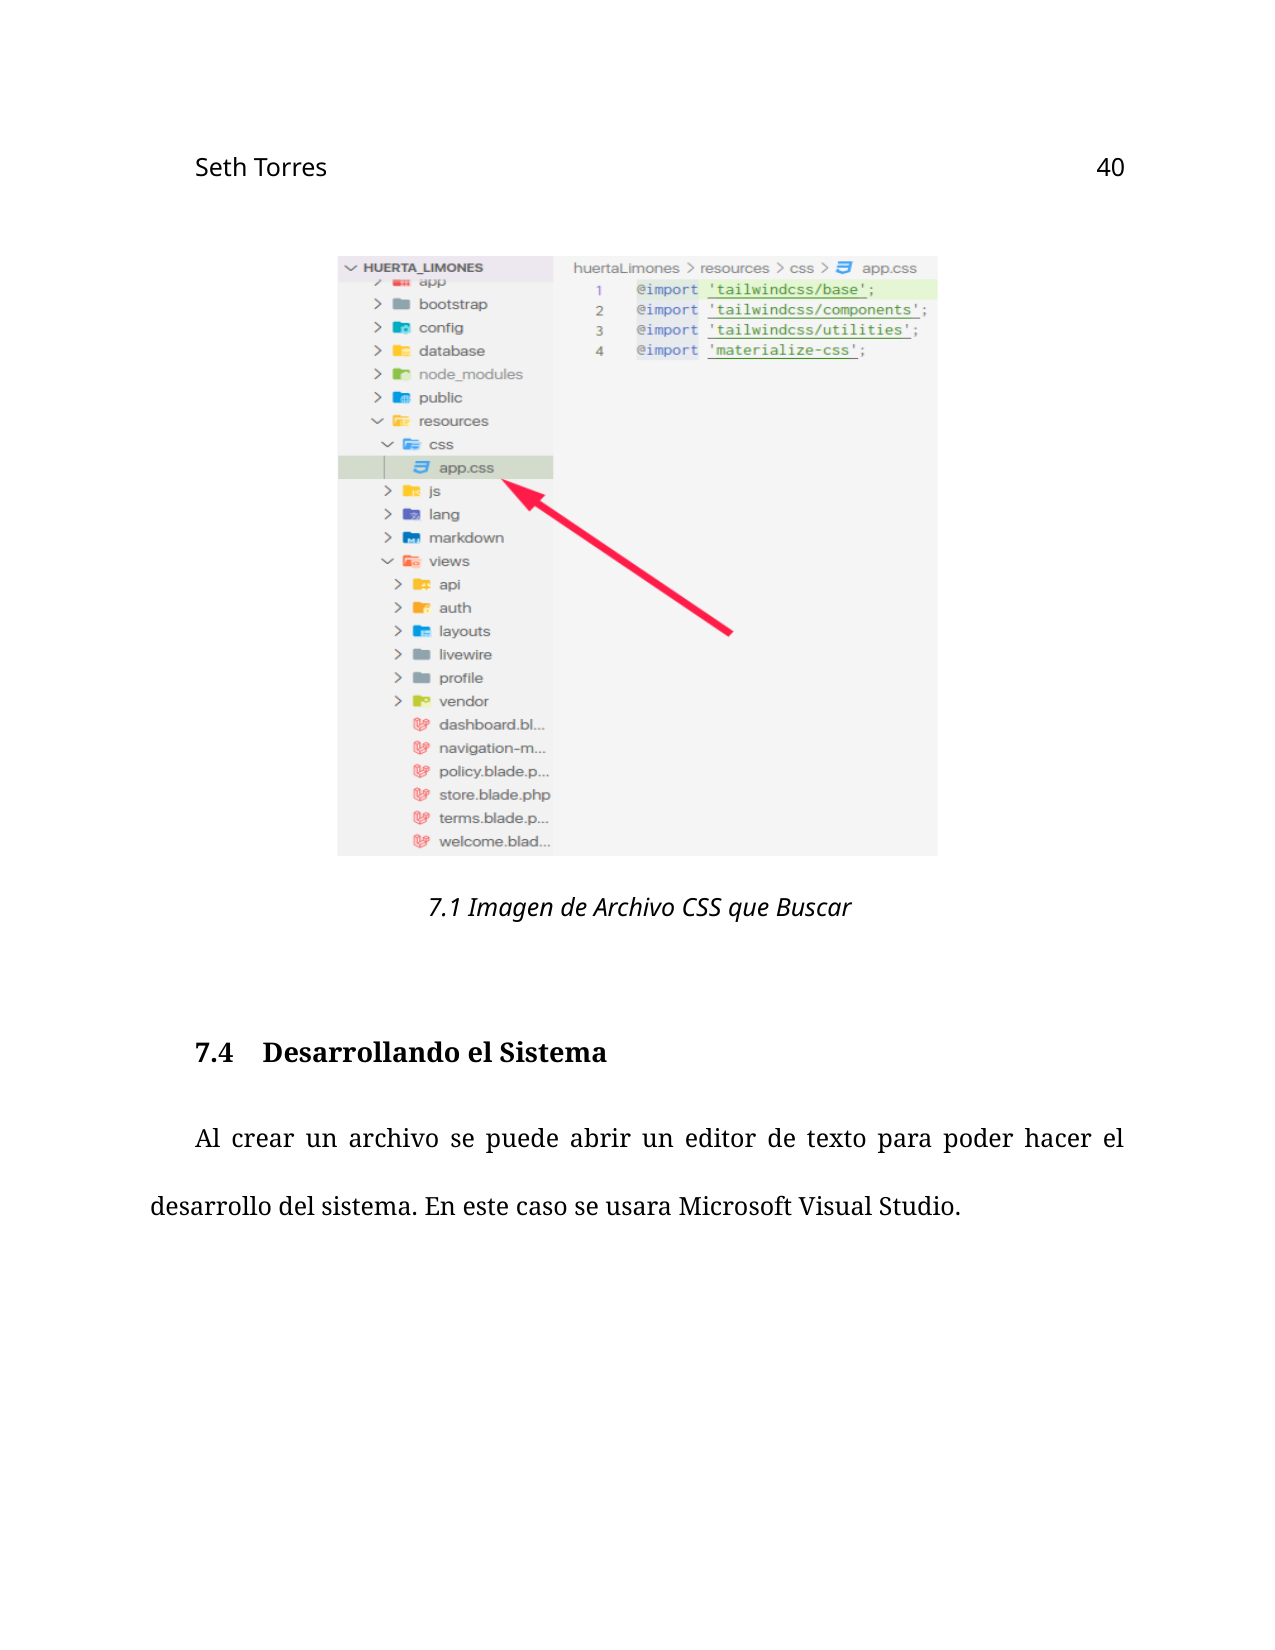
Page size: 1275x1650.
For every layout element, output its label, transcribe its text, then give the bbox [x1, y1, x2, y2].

subtitle Desarrollando el Sistema [150, 856, 1125, 1071]
text Al crear un archivo se puede abrir un editor de texto para poder hacer el desarrollo del sistema. En este caso se usara Microsoft Visual Studio. [150, 1120, 1125, 1222]
text 7.1 Imagen de Archivo CSS que Buscar [383, 856, 892, 924]
picture [337, 256, 938, 856]
